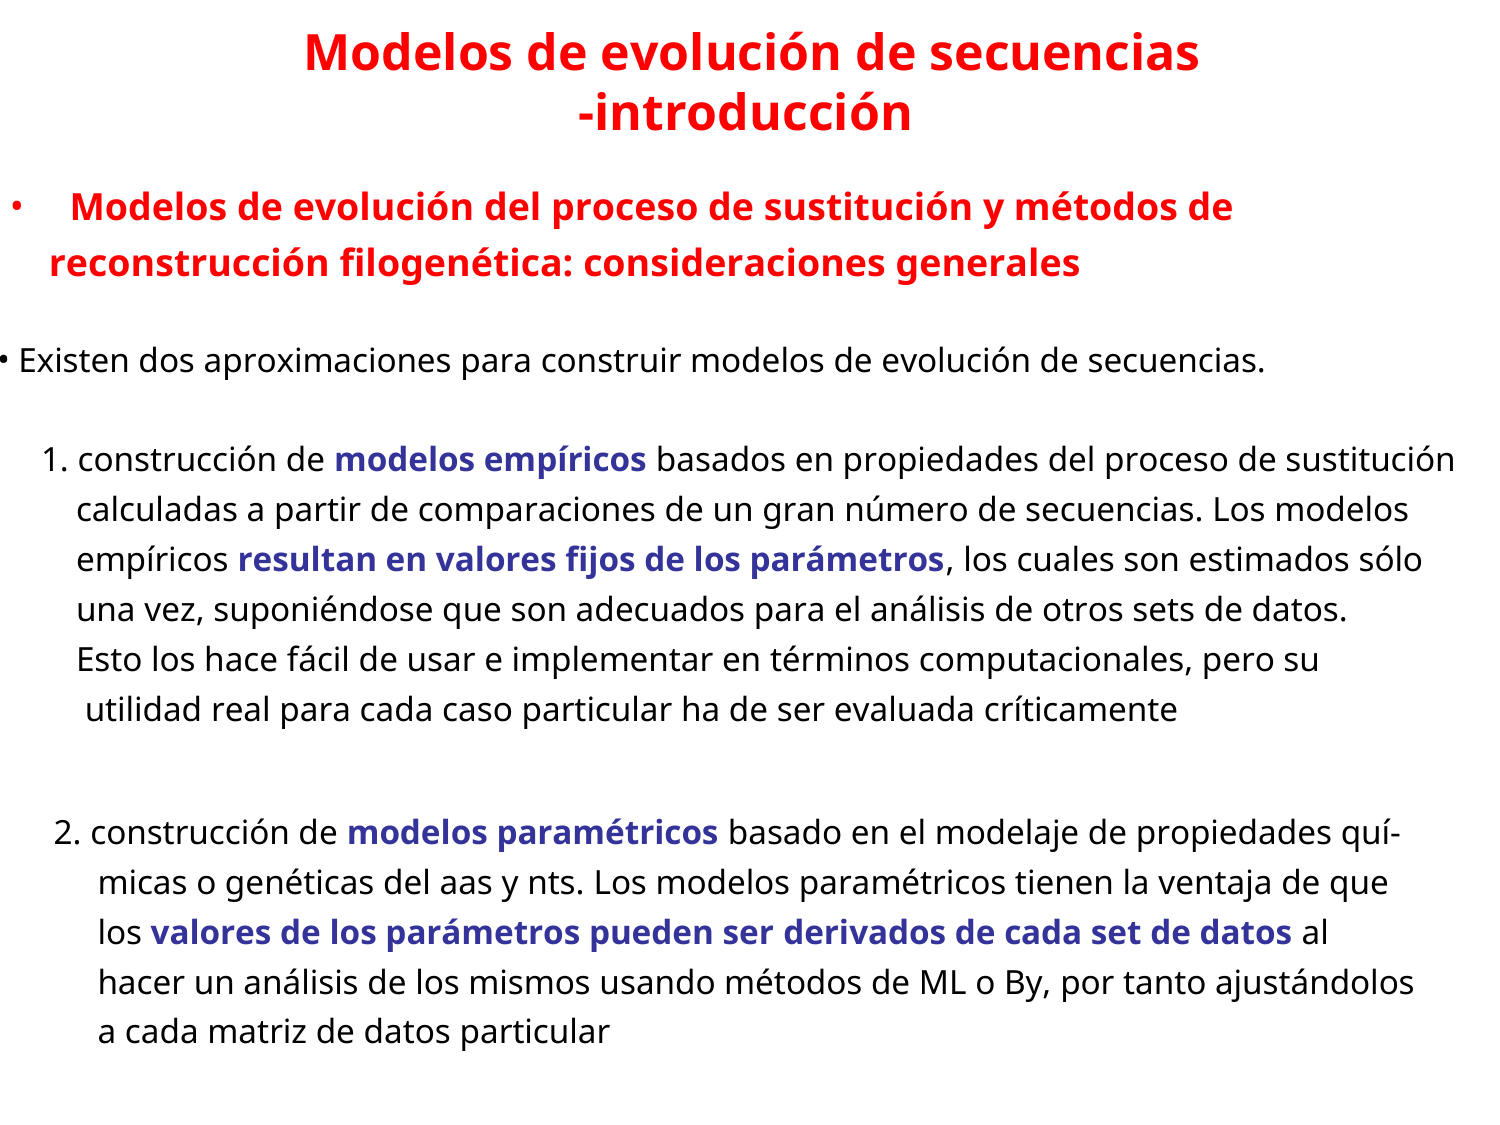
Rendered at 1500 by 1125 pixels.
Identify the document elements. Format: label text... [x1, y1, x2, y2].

text_box Modelos de evolución de secuencias -introducción [288, 13, 1217, 149]
text_box 2. construcción de modelos paramétricos basado en el modelaje de propiedades quí- micas o genéticas del aas y nts. Los modelos paramétricos tienen la ventaja de que los valores de los parámetros pueden ser derivados de cada set de datos al hacer un análisis de los mismos usando métodos de ML o By, por tanto ajustándolos a cada matriz de datos particular [30, 793, 1441, 1059]
text_box Existen dos aproximaciones para construir modelos de evolución de secuencias. 1. construcción de modelos empíricos basados en propiedades del proceso de sustitución calculadas a partir de comparaciones de un gran número de secuencias. Los modelos empíricos resultan en valores fijos de los parámetros, los cuales son estimados sólo una vez, suponiéndose que son adecuados para el análisis de otros sets de datos. Esto los hace fácil de usar e implementar en términos computacionales, pero su utilidad real para cada caso particular ha de ser evaluada críticamente [0, 321, 1473, 736]
text_box Modelos de evolución del proceso de sustitución y métodos de reconstrucción filogenética: consideraciones generales [0, 163, 1261, 292]
